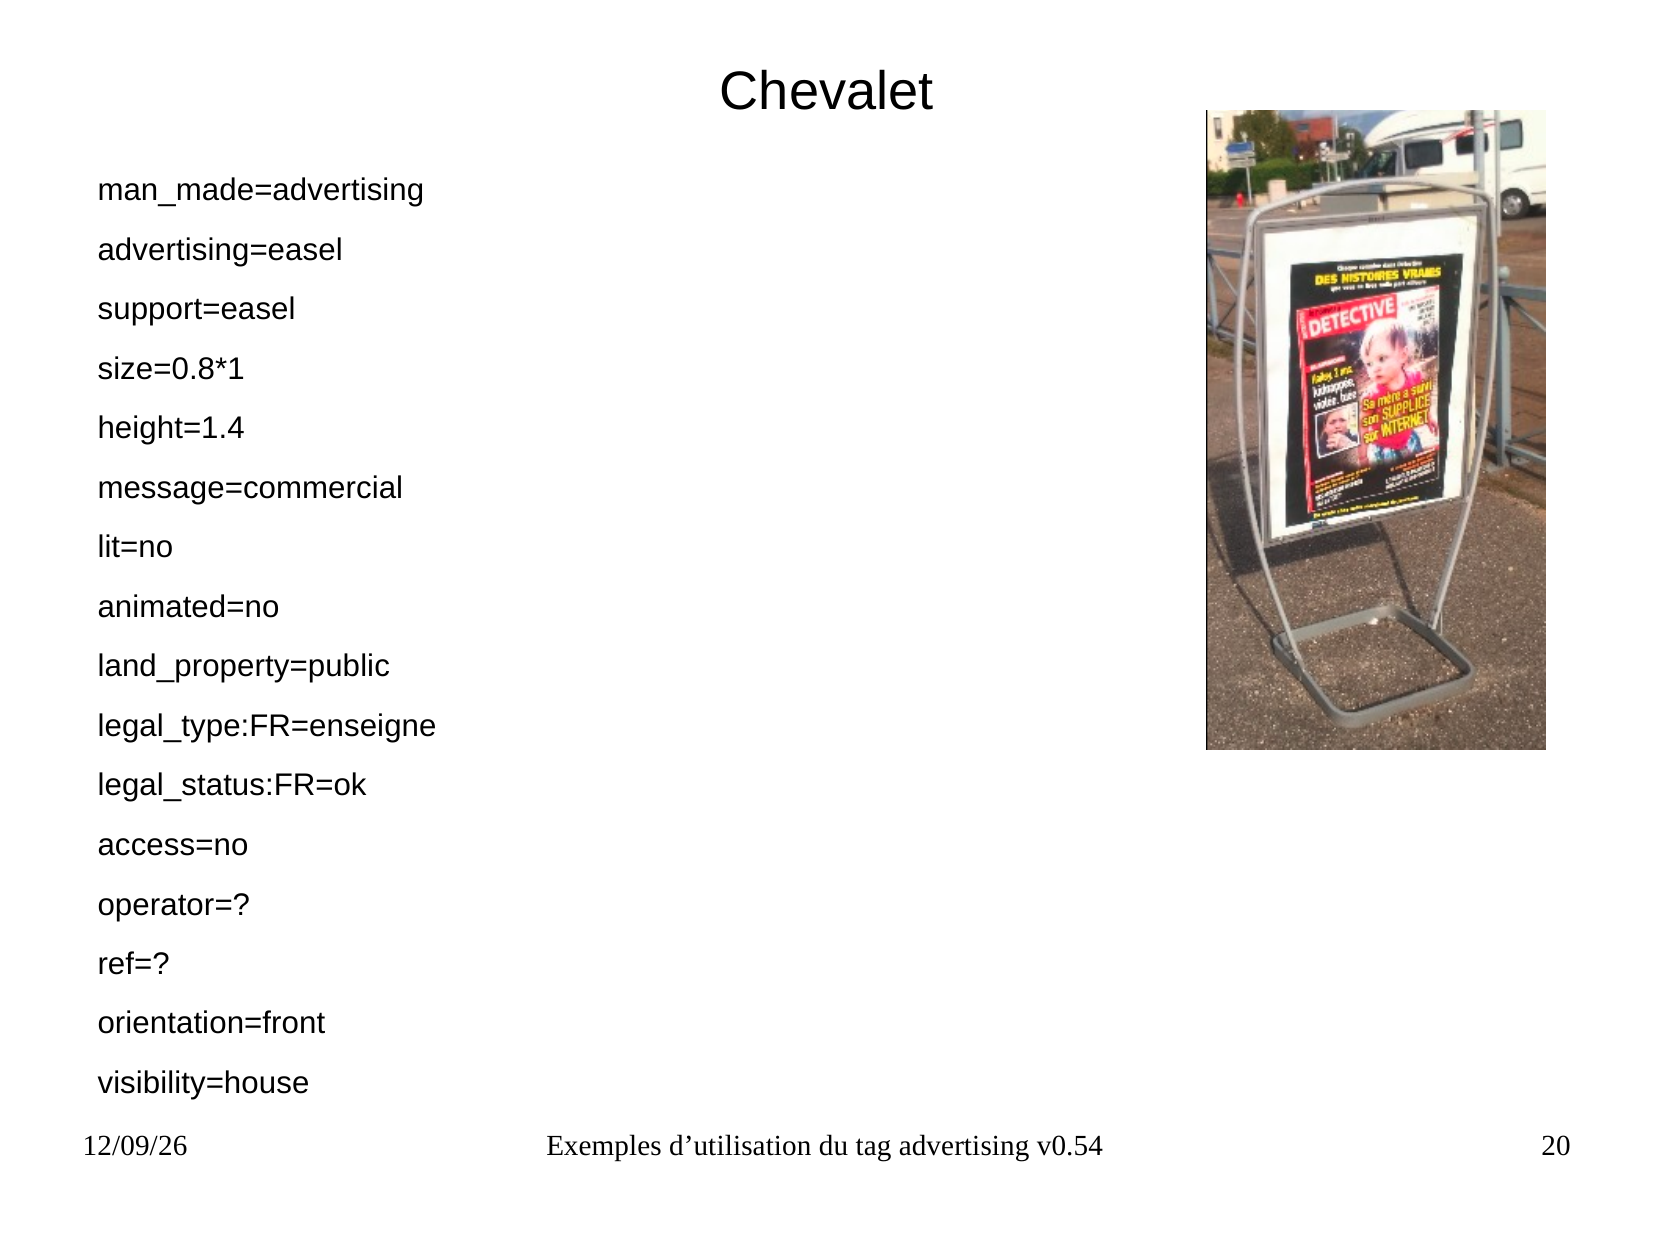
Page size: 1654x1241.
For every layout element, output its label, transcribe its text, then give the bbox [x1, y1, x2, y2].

text_box man_made=advertising advertising=easel support=easel size=0.8*1 height=1.4 message=commercial lit=no animated=no land_property=public legal_type:FR=enseigne legal_status:FR=ok access=no operator=? ref=? orientation=front visibility=house [82, 165, 781, 1108]
picture [1206, 110, 1546, 751]
title Chevalet [82, 30, 1571, 152]
